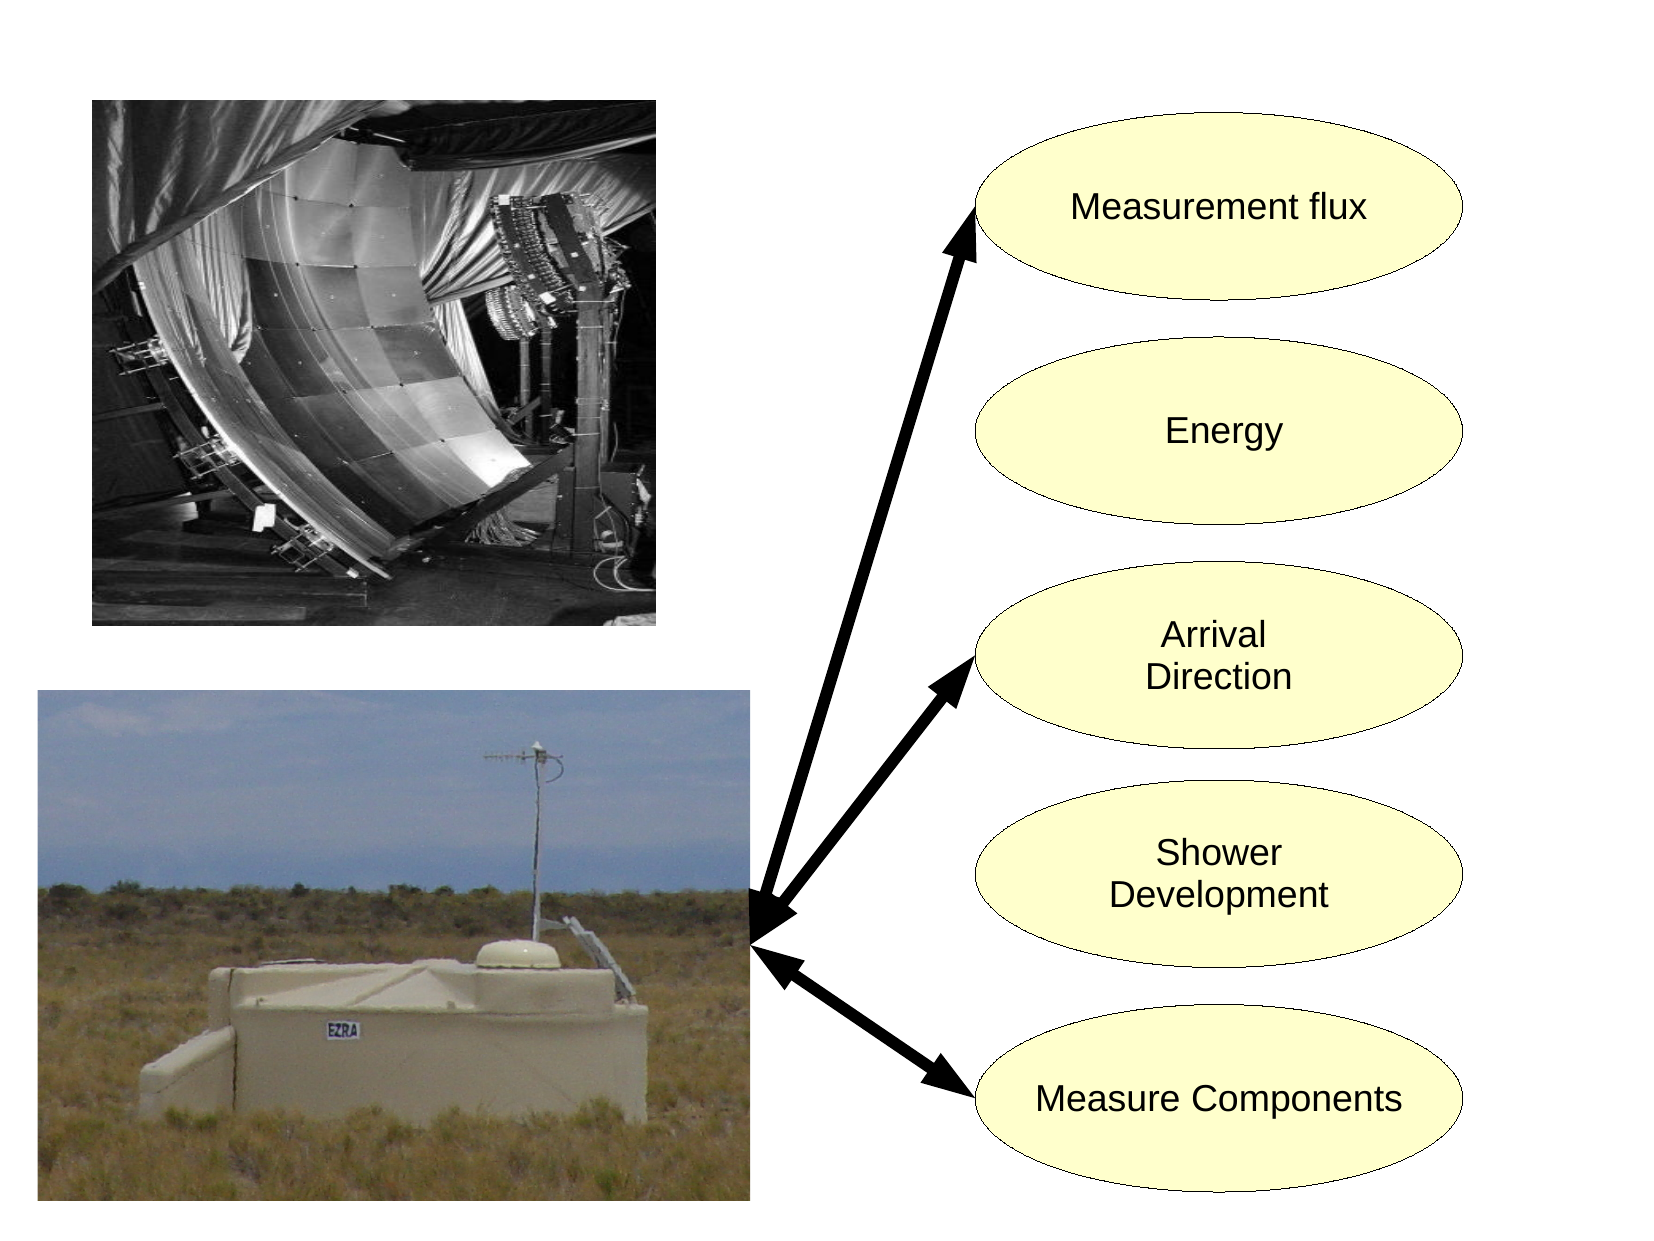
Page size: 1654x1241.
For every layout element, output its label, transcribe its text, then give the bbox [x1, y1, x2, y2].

text_box Arrival Direction [975, 561, 1463, 749]
picture [92, 100, 656, 626]
text_box Measurement flux [975, 112, 1463, 301]
picture [37, 690, 751, 1201]
text_box Energy [975, 336, 1463, 525]
text_box Shower Development [975, 780, 1463, 968]
text_box Measure Components [975, 1004, 1463, 1193]
